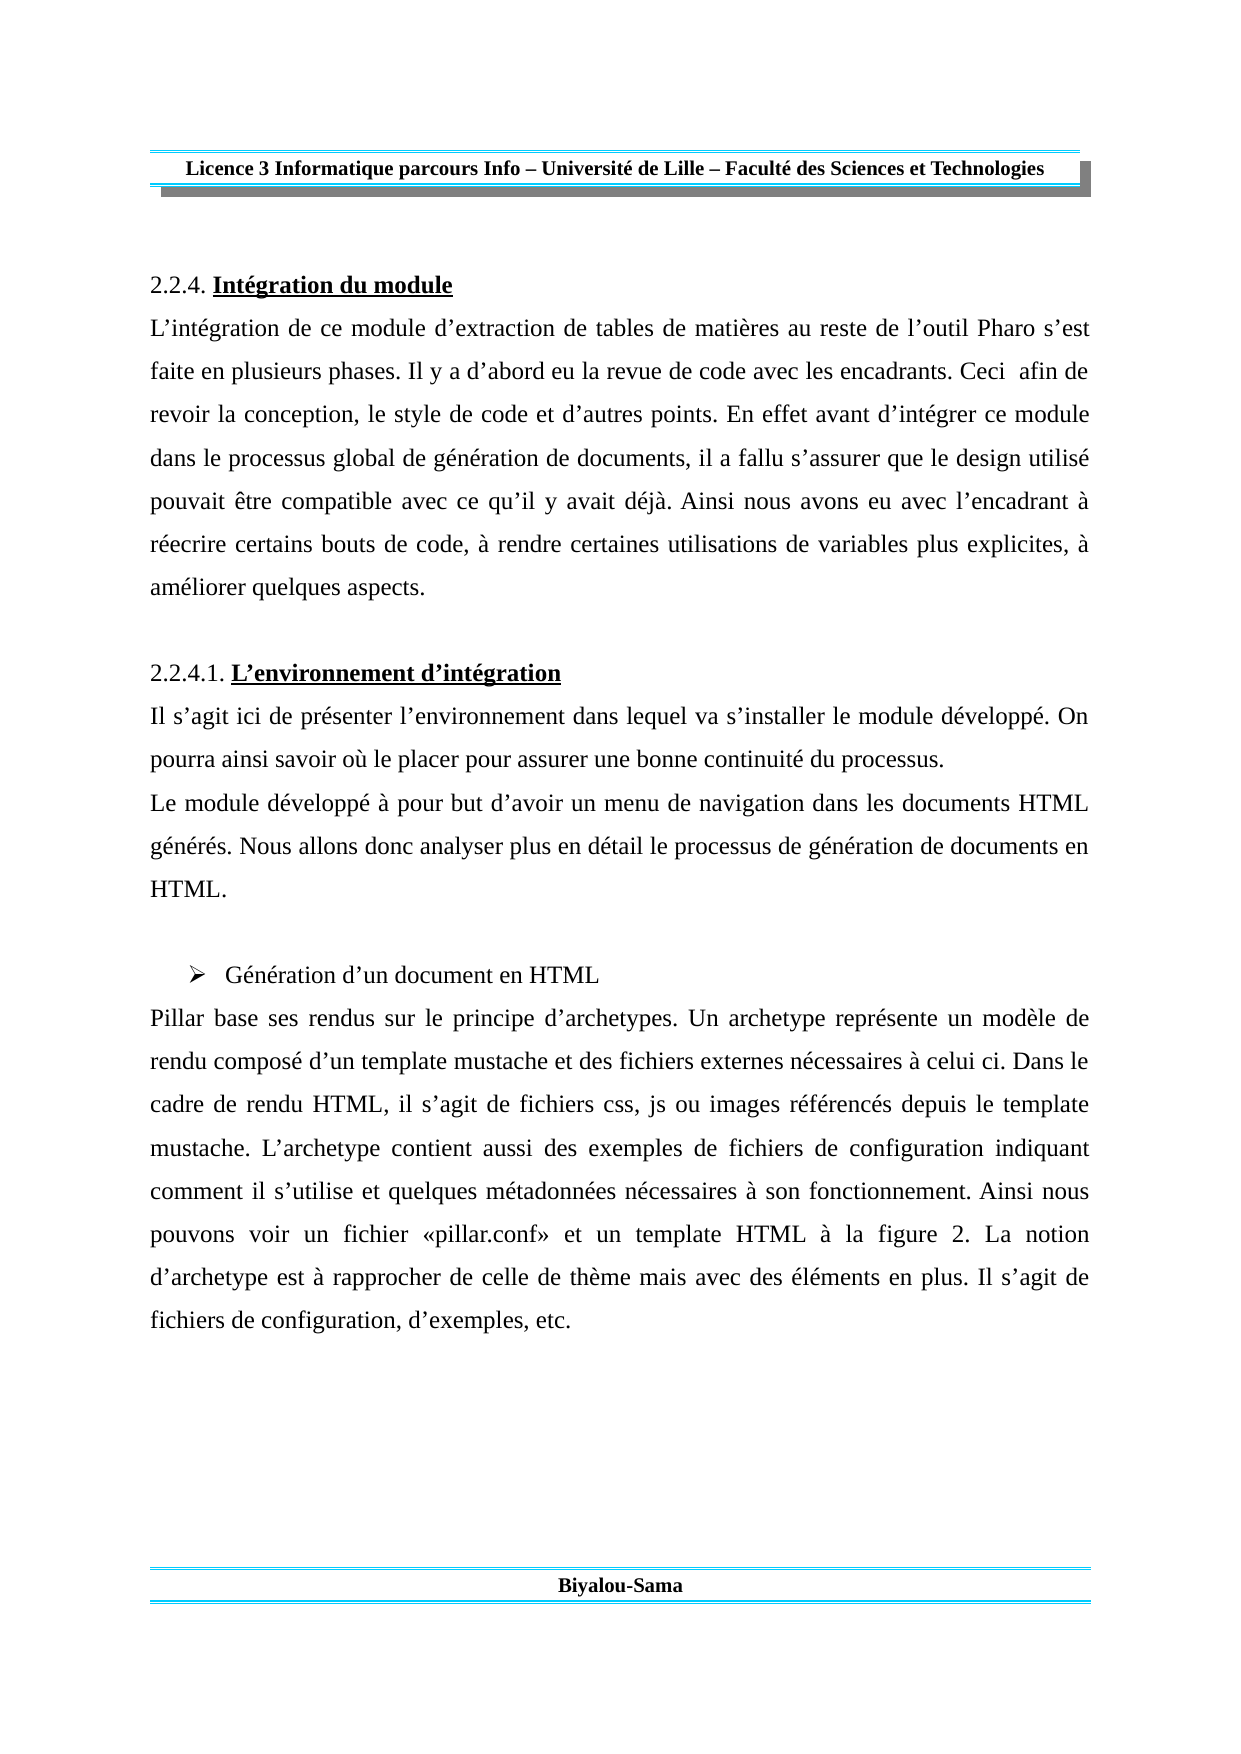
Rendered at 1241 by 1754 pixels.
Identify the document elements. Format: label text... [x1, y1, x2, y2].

list Génération d’un document en HTML [187, 960, 1091, 989]
text 2.2.4. Intégration du module [150, 270, 1091, 299]
text Il s’agit ici de présenter l’environnement dans lequel va s’installer le module développé. On pourra ainsi savoir où le placer pour assurer une bonne continuité du processus. [150, 701, 1091, 773]
text Le module développé à pour but d’avoir un menu de navigation dans les documents HTML générés. Nous allons donc analyser plus en détail le processus de génération de documents en HTML. [150, 788, 1091, 903]
text Pillar base ses rendus sur le principe d’archetypes. Un archetype représente un modèle de rendu composé d’un template mustache et des fichiers externes nécessaires à celui ci. Dans le cadre de rendu HTML, il s’agit de fichiers css, js ou images référencés depuis le template mustache. L’archetype contient aussi des exemples de fichiers de configuration indiquant comment il s’utilise et quelques métadonnées nécessaires à son fonctionnement. Ainsi nous pouvons voir un fichier «pillar.conf» et un template HTML à la figure 2. La notion d’archetype est à rapprocher de celle de thème mais avec des éléments en plus. Il s’agit de fichiers de configuration, d’exemples, etc. [150, 1003, 1091, 1334]
text 2.2.4.1. L’environnement d’intégration [150, 658, 1091, 687]
text L’intégration de ce module d’extraction de tables de matières au reste de l’outil Pharo s’est faite en plusieurs phases. Il y a d’abord eu la revue de code avec les encadrants. Ceci afin de revoir la conception, le style de code et d’autres points. En effet avant d’intégrer ce module dans le processus global de génération de documents, il a fallu s’assurer que le design utilisé pouvait être compatible avec ce qu’il y avait déjà. Ainsi nous avons eu avec l’encadrant à réecrire certains bouts de code, à rendre certaines utilisations de variables plus explicites, à améliorer quelques aspects. [150, 313, 1091, 601]
